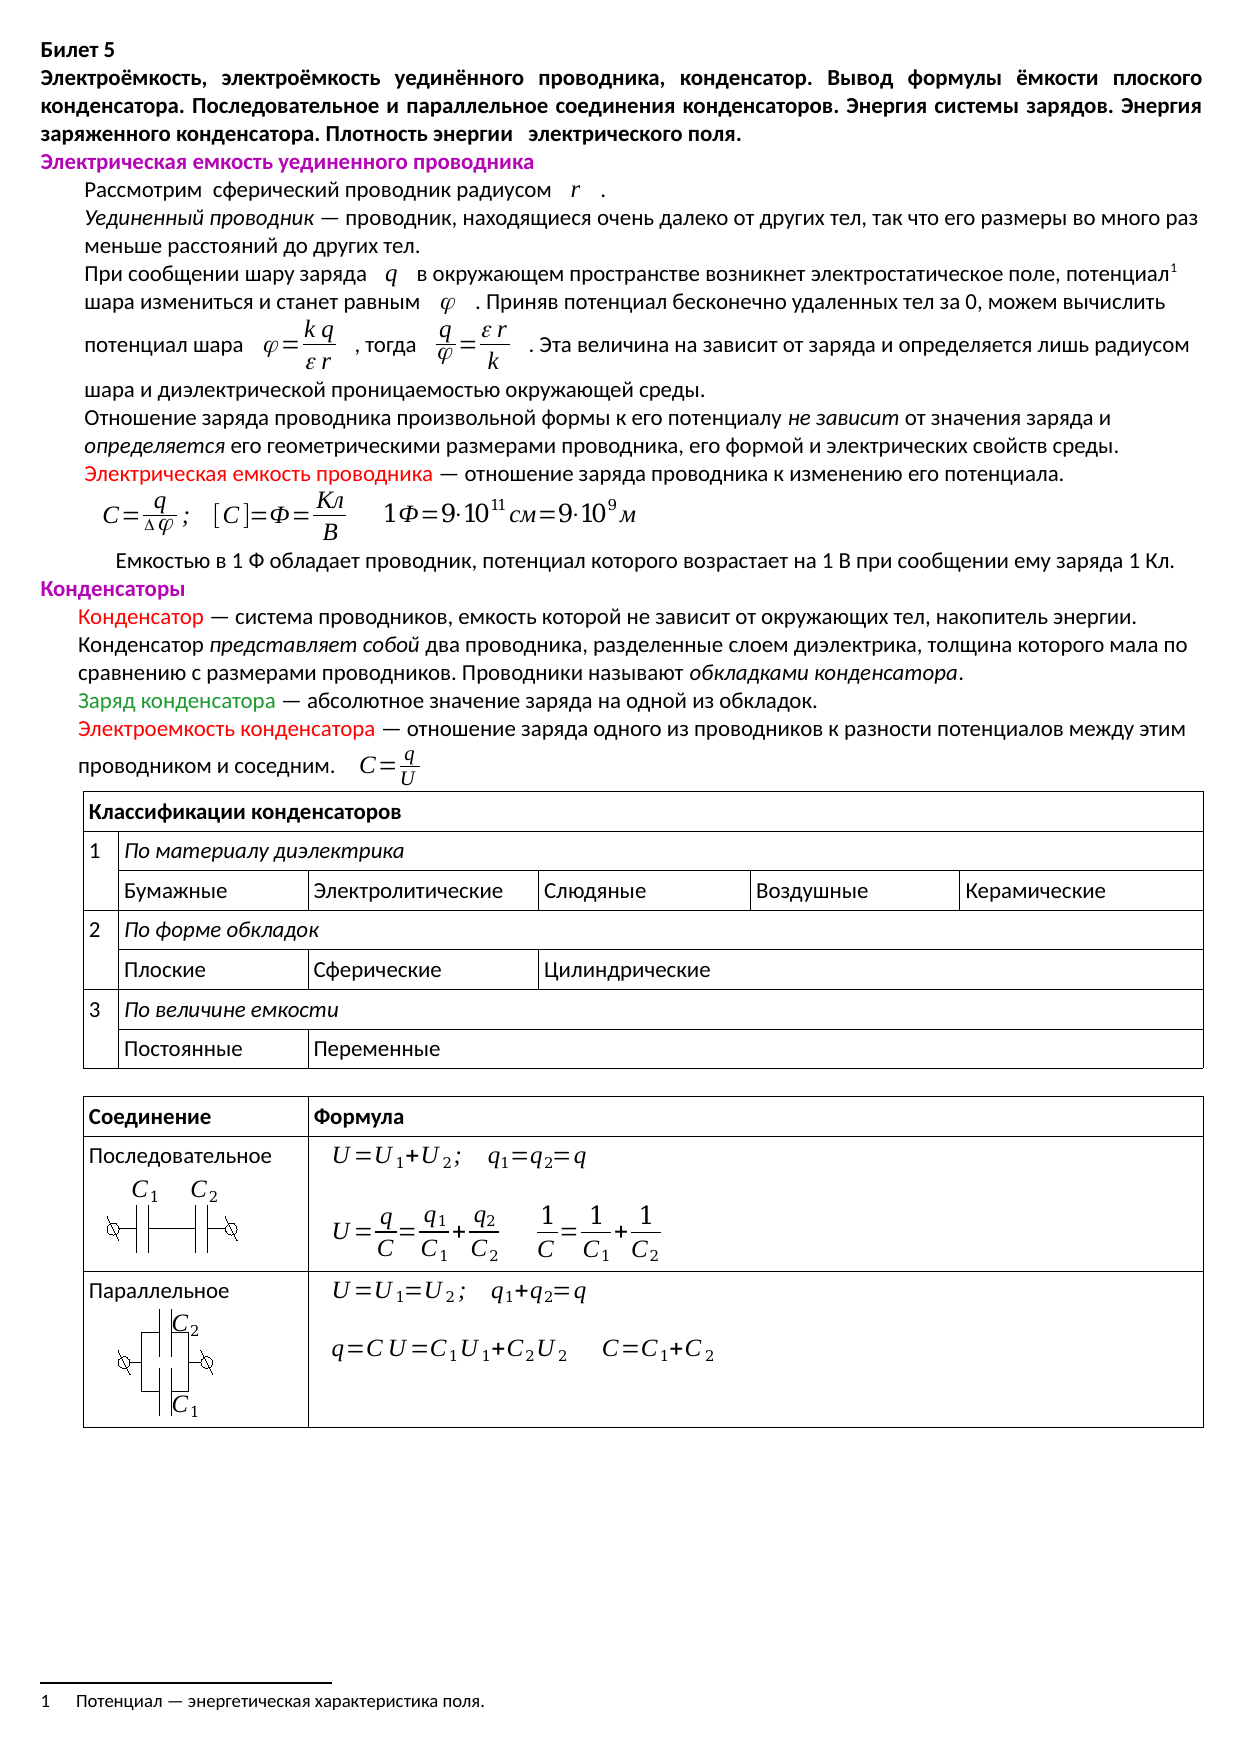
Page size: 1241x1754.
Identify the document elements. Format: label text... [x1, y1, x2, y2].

table_cell [309, 1272, 1203, 1427]
table_cell 2 [84, 911, 118, 989]
table_cell [309, 1137, 1203, 1271]
table_cell 1 [84, 832, 118, 910]
text Конденсатор представляет собой два проводника, разделенные слоем диэлектрика, толщина которого мала по сравнению с размерами проводников. Проводники называют обкладками конденсатора. [78, 630, 1203, 686]
text Заряд конденсатора — абсолютное значение заряда на одной из обкладок. [78, 686, 1203, 714]
text Электрическая емкость проводника — отношение заряда проводника к изменению его потенциала. [84, 459, 1203, 487]
text Электроемкость конденсатора — отношение заряда одного из проводников к разности потенциалов между этим проводником и соседним. [78, 714, 1203, 791]
table_cell Сферические [309, 950, 538, 989]
table_cell Плоские [119, 950, 308, 989]
table_header Соединение [84, 1097, 308, 1136]
subtitle Электроёмкость, электроёмкость уединённого проводника, конденсатор. Вывод формулы ёмкости плоского конденсатора. Последовательное и параллельное соединения конденсаторов. Энергия системы зарядов. Энергия заряженного конденсатора. Плотность энергии электрического поля. [40, 63, 1203, 147]
table_cell Бумажные [119, 871, 308, 910]
text Отношение заряда проводника произвольной формы к его потенциалу не зависит от значения заряда и определяется его геометрическими размерами проводника, его формой и электрических свойств среды. [84, 403, 1203, 459]
subtitle ­Билет 5 [40, 35, 1203, 63]
text Рассмотрим сферический проводник радиусом. [84, 175, 1203, 203]
table_cell Электролитические [309, 871, 538, 910]
text Уединенный проводник — проводник, находящиеся очень далеко от других тел, так что его размеры во много раз меньше расстояний до других тел. [84, 203, 1203, 259]
table_header Классификации конденсаторов [84, 792, 1203, 831]
table_cell Переменные [309, 1030, 1203, 1068]
table_cell Постоянные [119, 1030, 308, 1068]
table_cell Воздушные [751, 871, 959, 910]
text Электрическая емкость уединенного проводника [40, 147, 1203, 175]
table_cell По форме обкладок [119, 911, 1203, 949]
table_cell Керамические [960, 871, 1203, 910]
table_cell 3 [84, 990, 118, 1068]
text Конденсатор — система проводников, емкость которой не зависит от окружающих тел, накопитель энергии. [78, 602, 1203, 630]
table_cell Параллельное [84, 1272, 308, 1427]
table_cell По величине емкости [119, 990, 1203, 1028]
text При сообщении шару зарядав окружающем пространстве возникнет электростатическое поле, потенциал шара измениться и станет равным. Приняв потенциал бесконечно удаленных тел за 0, можем вычислить потенциал шара, тогда. Эта величина на зависит от заряда и определяется лишь радиусом шара и диэлектрической проницаемостью окружающей среды. [84, 259, 1203, 403]
text Конденсаторы [40, 574, 1203, 602]
text Потенциал — энергетическая характеристика поля. [40, 1689, 1203, 1712]
table_cell Последовательное [84, 1137, 308, 1271]
table_header Формула [309, 1097, 1203, 1136]
table_cell По материалу диэлектрика [119, 832, 1203, 870]
table_cell Слюдяные [539, 871, 750, 910]
text Емкостью в 1 Ф обладает проводник, потенциал которого возрастает на 1 В при сообщении ему заряда 1 Кл. [84, 546, 1203, 574]
table_cell Цилиндрические [539, 950, 1203, 989]
